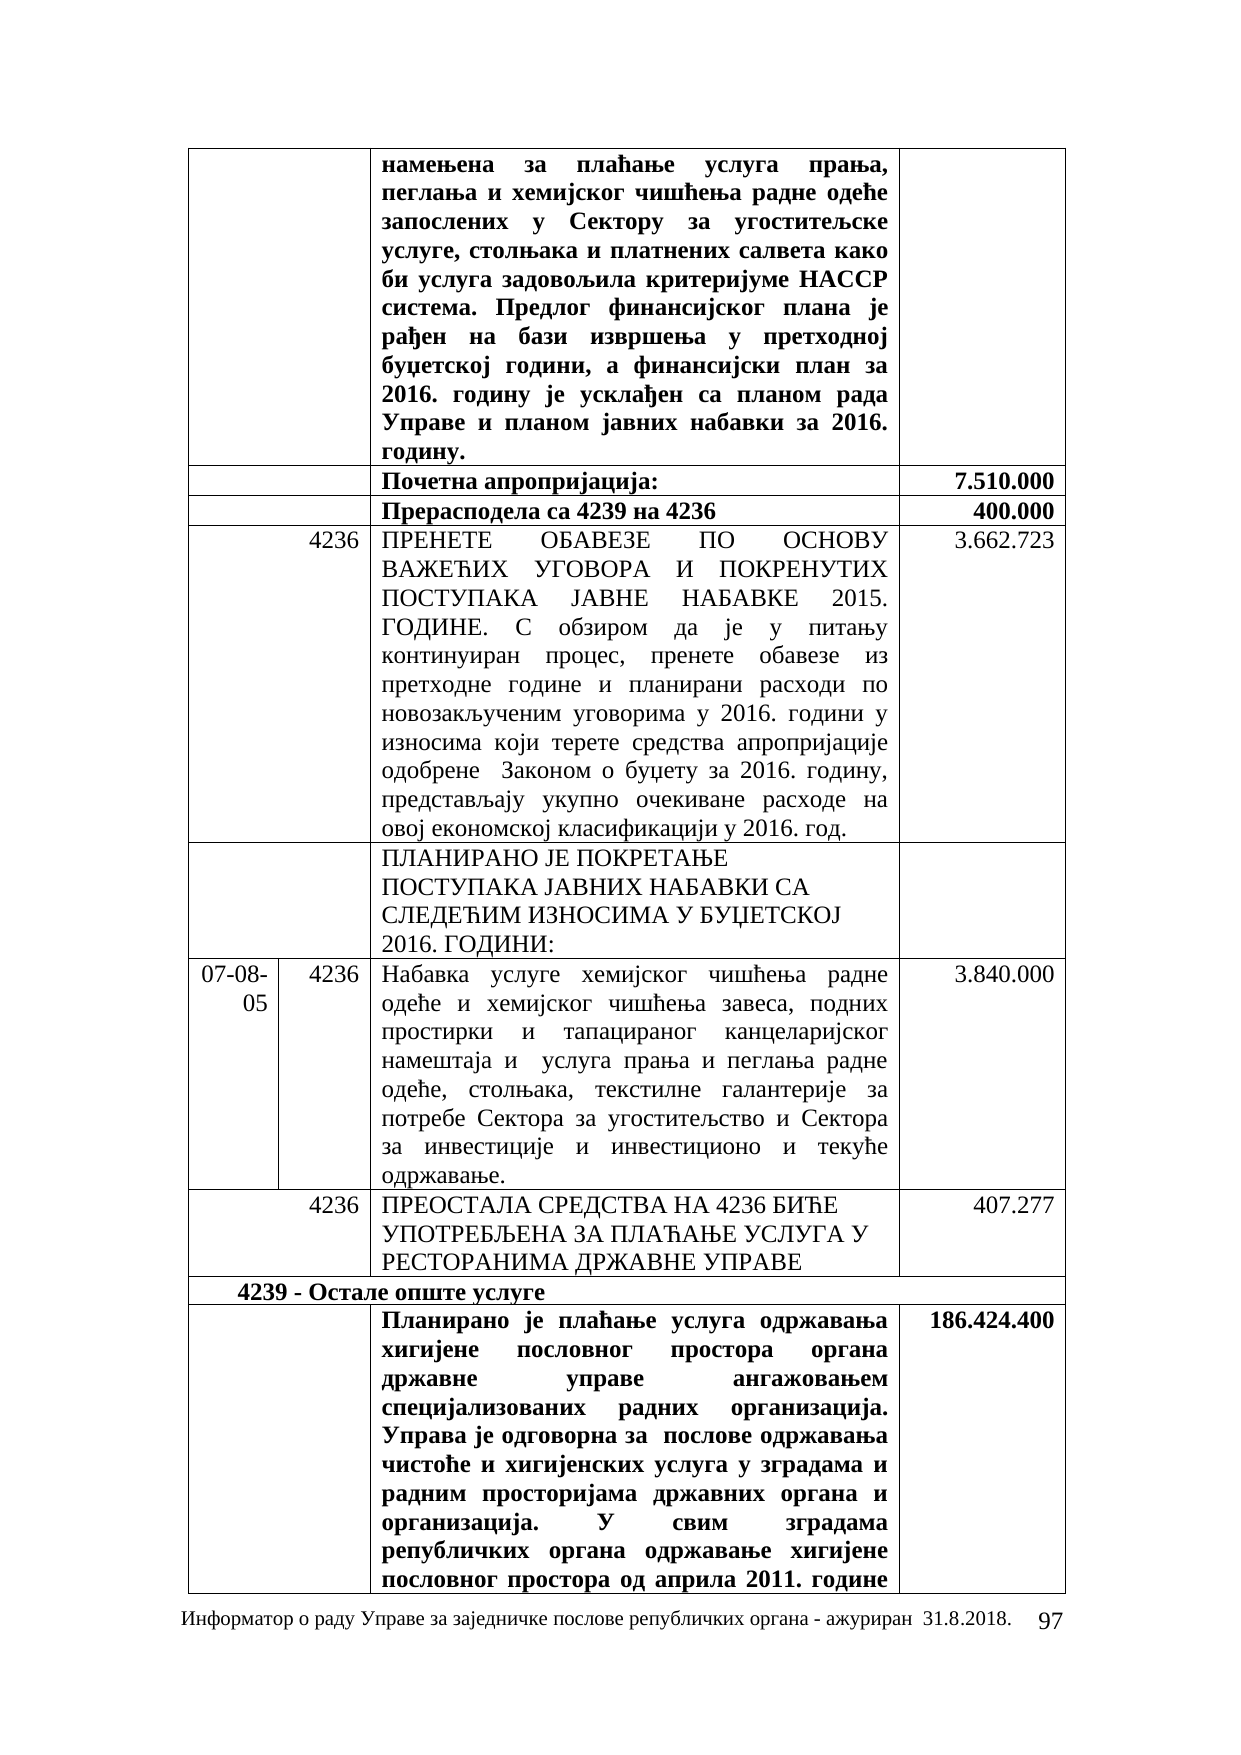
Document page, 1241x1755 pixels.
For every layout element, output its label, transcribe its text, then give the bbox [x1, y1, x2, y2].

table_cell 407.277 [900, 1190, 1065, 1276]
table_cell Набавка услуге хемијског чишћења радне одеће и хемијског чишћења завеса, подних простирки и тапацираног канцеларијског намештаја и услуга прања и пеглања радне одеће, столњака, текстилне галантерије за потребе Сектора за угоститељство и Сектора за инвестиције и инвестиционо и текуће одржавање. [371, 959, 899, 1189]
table_cell 3.840.000 [900, 959, 1065, 1189]
table_cell [900, 149, 1065, 465]
table_cell 400.000 [900, 496, 1065, 524]
table_cell 4236 [189, 526, 370, 842]
table_cell ПРЕНЕТЕ ОБАВЕЗЕ ПО ОСНОВУ ВАЖЕЋИХ УГОВОРА И ПОКРЕНУТИХ ПОСТУПАКА ЈАВНЕ НАБАВКЕ 2015. ГОДИНЕ. С обзиром да је у питању континуиран процес, пренете обавезе из претходне године и планирани расходи по новозакљученим уговорима у 2016. години у износима који терете средства апропријације одобрене Законом о буџету за 2016. годину, представљају укупно очекиване расходе на овој економској класификацији у 2016. год. [371, 526, 899, 842]
table_cell 186.424.400 [900, 1305, 1065, 1593]
table_cell Прерасподела са 4239 на 4236 [371, 496, 899, 524]
table_cell ПРЕОСТАЛА СРЕДСТВА НА 4236 БИЋЕ УПОТРЕБЉЕНА ЗА ПЛАЋАЊЕ УСЛУГА У РЕСТОРАНИМА ДРЖАВНЕ УПРАВЕ [371, 1190, 899, 1276]
table_cell [900, 843, 1065, 958]
table_cell намењена за плаћање услуга прања, пеглања и хемијског чишћења радне одеће запослених у Сектору за угоститељске услуге, столњака и платнених салвета како би услуга задовољила критеријуме НАССР система. Предлог финансијског плана је рађен на бази извршења у претходној буџетској години, а финансијски план за 2016. годину је усклађен са планом рада Управе и планом јавних набавки за 2016. годину. [371, 149, 899, 465]
table_cell 4239 - Остале опште услуге [189, 1277, 1065, 1304]
table_cell Почетна апропријација: [371, 466, 899, 495]
table_cell 7.510.000 [900, 466, 1065, 495]
table_cell 4236 [189, 1190, 370, 1276]
table_cell [189, 843, 370, 958]
table_cell [189, 149, 370, 465]
table_cell [189, 466, 370, 495]
table_cell 07-08-05 [189, 959, 278, 1189]
table_cell ПЛАНИРАНО ЈЕ ПОКРЕТАЊЕ ПОСТУПАКА ЈАВНИХ НАБАВКИ СА СЛЕДЕЋИМ ИЗНОСИМА У БУЏЕТСКОЈ 2016. ГОДИНИ: [371, 843, 899, 958]
table_cell 4236 [279, 959, 370, 1189]
table_cell [189, 1305, 370, 1593]
table_cell 3.662.723 [900, 526, 1065, 842]
table_cell [189, 496, 370, 524]
table_cell Планирано је плаћање услуга одржавања хигијене пословног простора органа државне управе ангажовањем специјализованих радних организација. Управа је одговорна за послове одржавања чистоће и хигијенских услуга у зградама и радним просторијама државних органа и организација. У свим зградама републичких органа одржавање хигијене пословног простора од априла 2011. године [371, 1305, 899, 1593]
